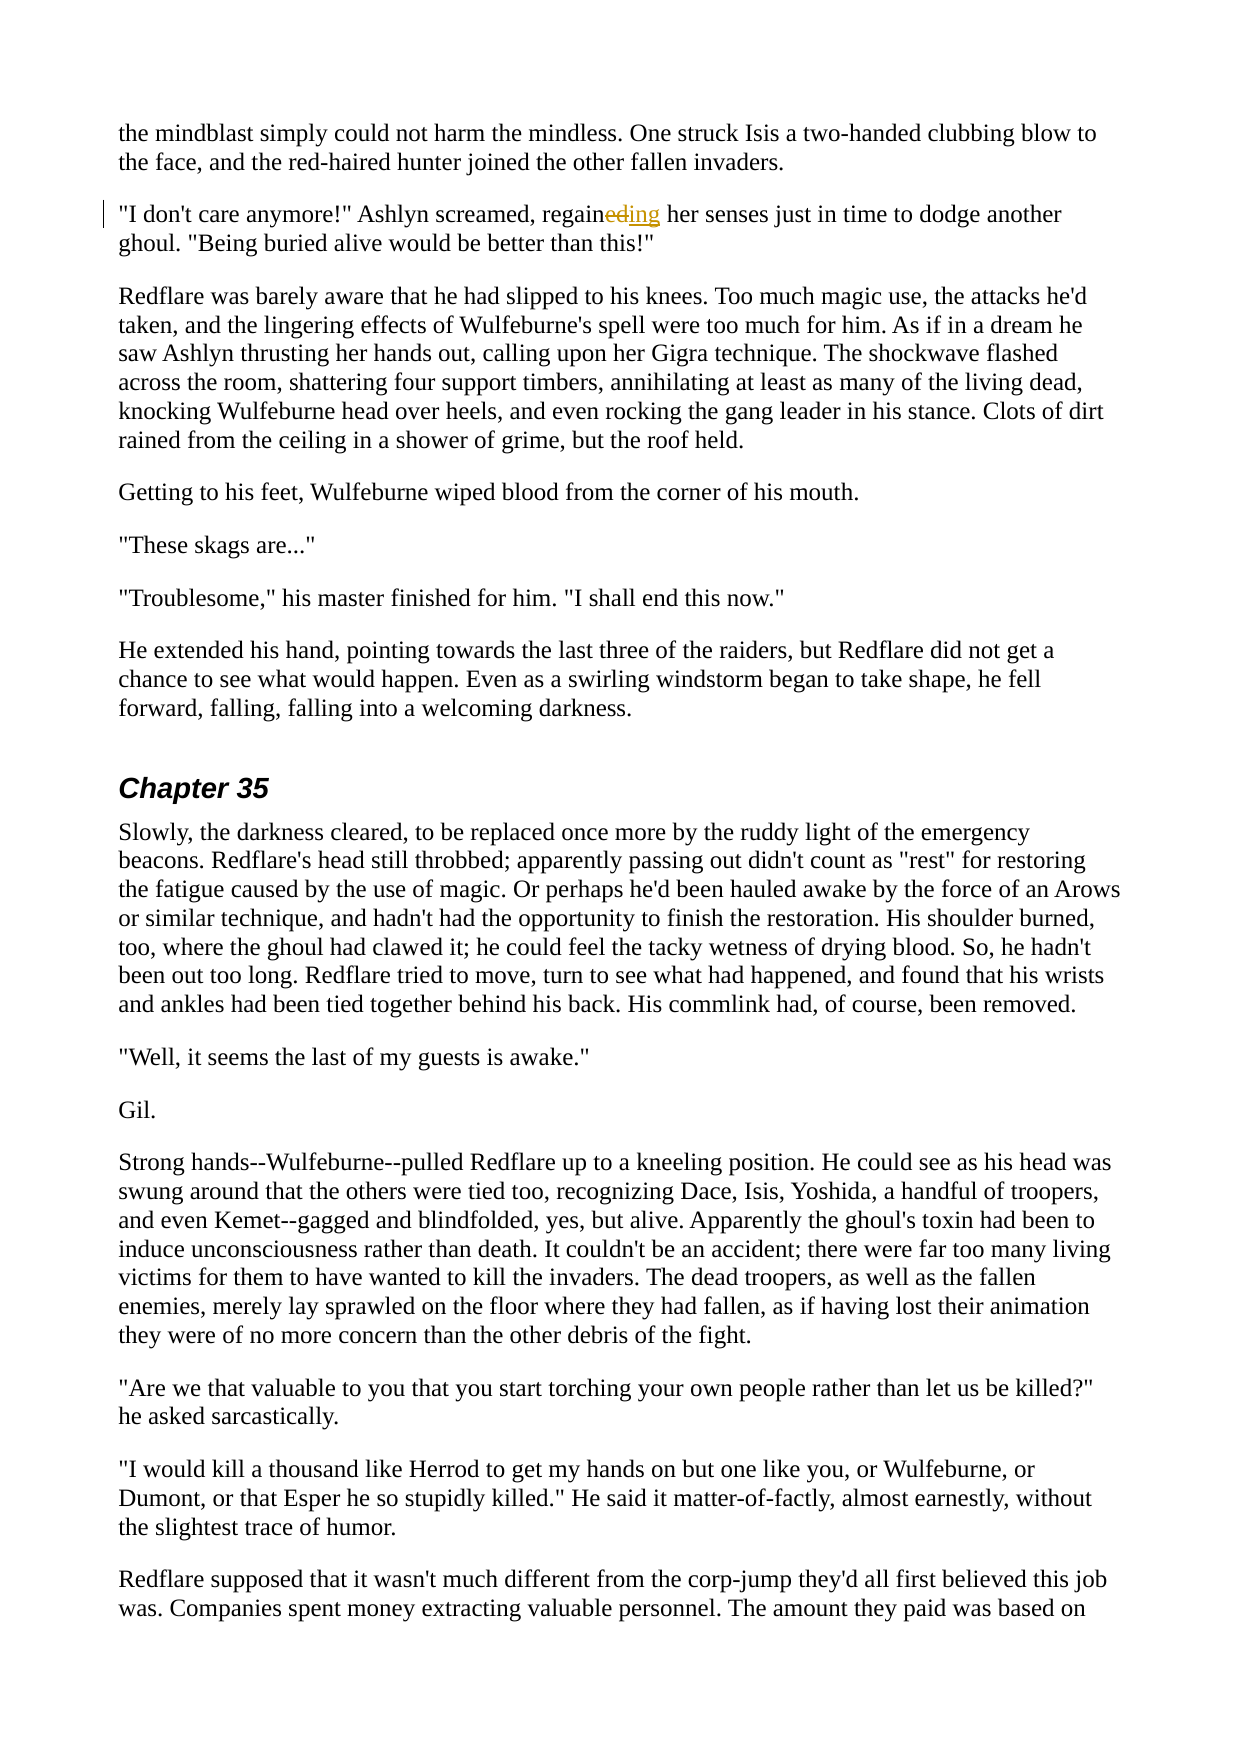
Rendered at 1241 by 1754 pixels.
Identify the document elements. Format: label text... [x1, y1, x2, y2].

text Redflare supposed that it wasn't much different from the corp-jump they'd all first believed this job was. Companies spent money extracting valuable personnel. The amount they paid was based on [118, 1564, 1122, 1622]
text "I would kill a thousand like Herrod to get my hands on but one like you, or Wulfeburne, or Dumont, or that Esper he so stupidly killed." He said it matter-of-factly, almost earnestly, without the slightest trace of humor. [118, 1454, 1122, 1540]
text He extended his hand, pointing towards the last three of the raiders, but Redflare did not get a chance to see what would happen. Even as a swirling windstorm began to take shape, he fell forward, falling, falling into a welcoming darkness. [118, 636, 1122, 722]
text "Troublesome," his master finished for him. "I shall end this now." [118, 583, 1122, 612]
text "These skags are..." [118, 530, 1122, 559]
text the mindblast simply could not harm the mindless. One struck Isis a two-handed clubbing blow to the face, and the red-haired hunter joined the other fallen invaders. [118, 118, 1122, 176]
text Gil. [118, 1095, 1122, 1123]
text Getting to his feet, Wulfeburne wiped blood from the corner of his mouth. [118, 477, 1122, 506]
text "Well, it seems the last of my guests is awake." [118, 1042, 1122, 1071]
subtitle Chapter 35 [118, 771, 1122, 804]
text Redflare was barely aware that he had slipped to his knees. Too much magic use, the attacks he'd taken, and the lingering effects of Wulfeburne's spell were too much for him. As if in a dream he saw Ashlyn thrusting her hands out, calling upon her Gigra technique. The shockwave flashed across the room, shattering four support timbers, annihilating at least as many of the living dead, knocking Wulfeburne head over heels, and even rocking the gang leader in his stance. Clots of dirt rained from the ceiling in a shower of grime, but the roof held. [118, 281, 1122, 453]
text "I don't care anymore!" Ashlyn screamed, regaining her senses just in time to dodge another ghoul. "Being buried alive would be better than this!" [118, 199, 1122, 257]
text "Are we that valuable to you that you start torching your own people rather than let us be killed?" he asked sarcastically. [118, 1373, 1122, 1430]
text Slowly, the darkness cleared, to be replaced once more by the ruddy light of the emergency beacons. Redflare's head still throbbed; apparently passing out didn't count as "rest" for restoring the fatigue caused by the use of magic. Or perhaps he'd been hauled awake by the force of an Arows or similar technique, and hadn't had the opportunity to finish the restoration. His shoulder burned, too, where the ghoul had clawed it; he could feel the tacky wetness of drying blood. So, he hadn't been out too long. Redflare tried to move, turn to see what had happened, and found that his wrists and ankles had been tied together behind his back. His commlink had, of course, been removed. [118, 817, 1122, 1018]
text Strong hands--Wulfeburne--pulled Redflare up to a kneeling position. He could see as his head was swung around that the others were tied too, recognizing Dace, Isis, Yoshida, a handful of troopers, and even Kemet--gagged and blindfolded, yes, but alive. Apparently the ghoul's toxin had been to induce unconsciousness rather than death. It couldn't be an accident; there were far too many living victims for them to have wanted to kill the invaders. The dead troopers, as well as the fallen enemies, merely lay sprawled on the floor where they had fallen, as if having lost their animation they were of no more concern than the other debris of the fight. [118, 1147, 1122, 1349]
